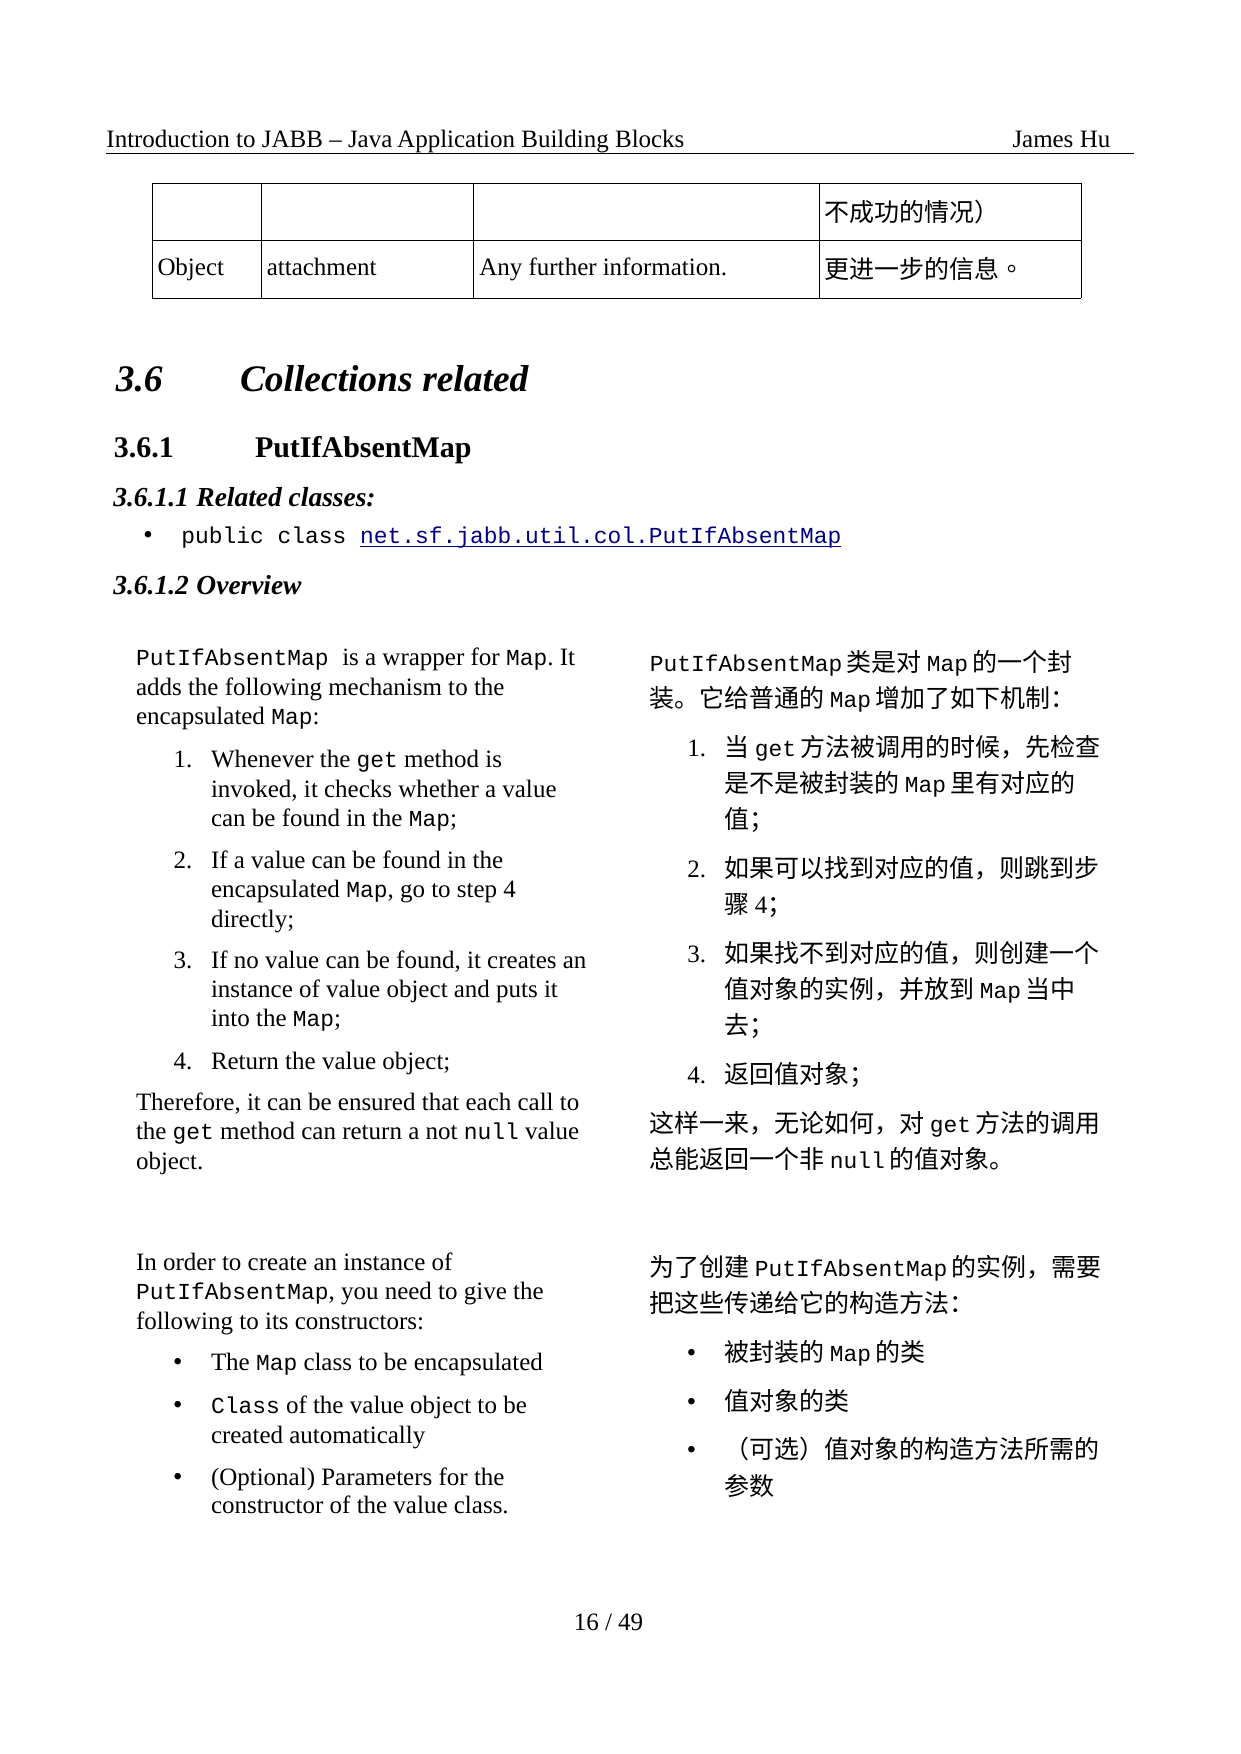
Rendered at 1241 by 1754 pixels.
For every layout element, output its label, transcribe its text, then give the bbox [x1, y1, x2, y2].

table_cell [153, 184, 261, 240]
subtitle Collections related [106, 356, 1134, 399]
table_cell Any further information. [474, 241, 819, 297]
subtitle Overview [106, 569, 1134, 601]
table_cell 更进一步的信息。 [820, 241, 1081, 297]
list public class net.sf.jabb.util.col.PutIfAbsentMap [144, 525, 1134, 551]
table_cell Object [153, 241, 261, 297]
table_cell 为了创建PutIfAbsentMap的实例，需要把这些传递给它的构造方法： 被封装的Map的类 值对象的类 （可选）值对象的构造方法所需的参数 [620, 1218, 1134, 1561]
table_cell [262, 184, 473, 240]
table_cell In order to create an instance of PutIfAbsentMap, you need to give the following to its constructors: The Map class to be encapsulated Class of the value object to be created automatically (Optional) Parameters for the constructor of the value class. [106, 1218, 620, 1561]
subtitle Related classes: [106, 481, 1134, 513]
table_header PutIfAbsentMap is a wrapper for Map. It adds the following mechanism to the encapsulated Map: Whenever the get method is invoked, it checks whether a value can be found in the Map; If a value can be found in the encapsulated Map, go to step 4 directly; If no value can be found, it creates an instance of value object and puts it into the Map; Return the value object; Therefore, it can be ensured that each call to the get method can return a not null value object. [106, 613, 620, 1218]
subtitle PutIfAbsentMap [106, 429, 1134, 463]
table_cell 不成功的情况） [820, 184, 1081, 240]
table_header PutIfAbsentMap类是对Map的一个封装。它给普通的Map增加了如下机制： 当get方法被调用的时候，先检查是不是被封装的Map里有对应的值； 如果可以找到对应的值，则跳到步骤4； 如果找不到对应的值，则创建一个值对象的实例，并放到Map当中去； 返回值对象； 这样一来，无论如何，对get方法的调用总能返回一个非null的值对象。 [620, 613, 1134, 1218]
table_cell attachment [262, 241, 473, 297]
table_cell [474, 184, 819, 240]
